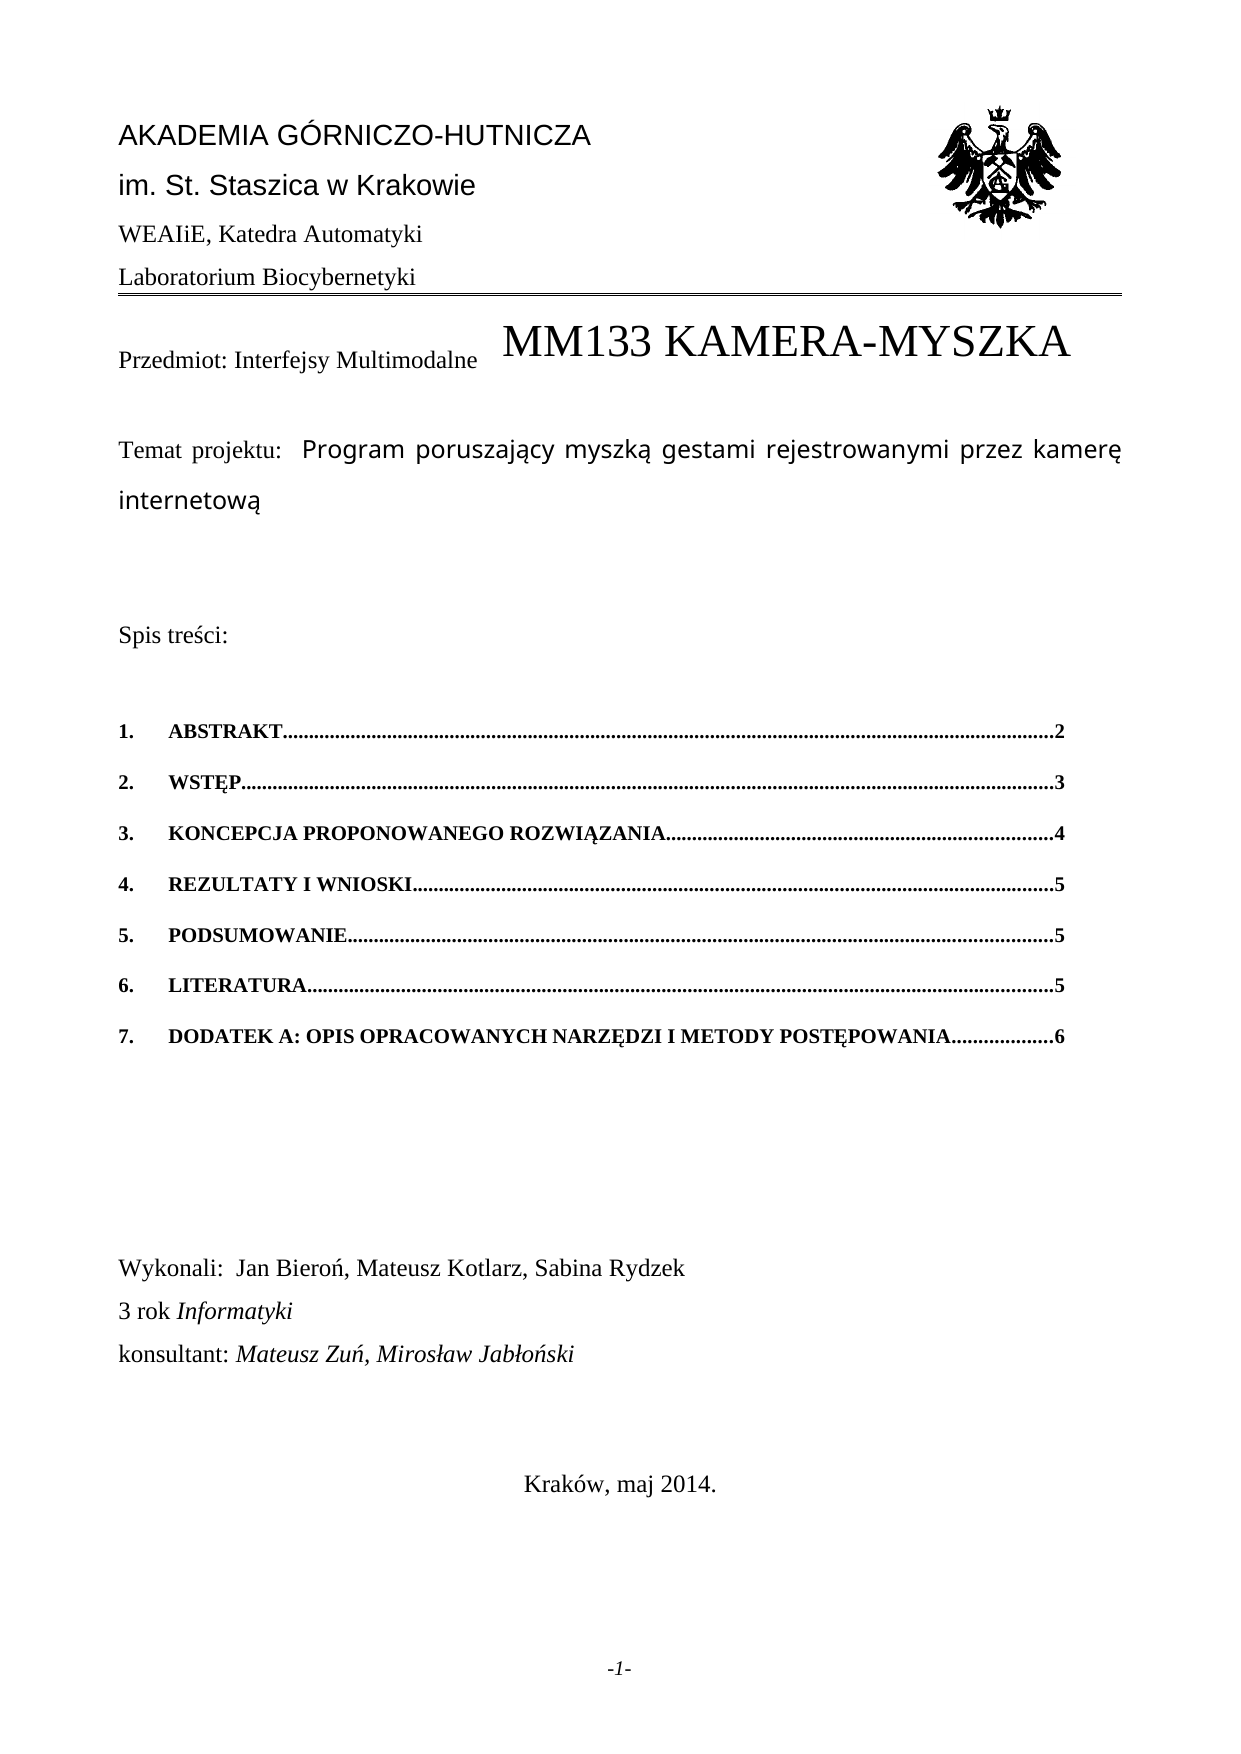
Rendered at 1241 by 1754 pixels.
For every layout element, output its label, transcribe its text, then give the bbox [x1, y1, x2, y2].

text Wykonali: Jan Bieroń, Mateusz Kotlarz, Sabina Rydzek [118, 1253, 1122, 1282]
text [1076, 168, 1122, 202]
text WEAIiE, Katedra Automatyki [118, 219, 1122, 247]
text Laboratorium Biocybernetyki [118, 262, 1122, 293]
text [1076, 118, 1122, 152]
text 1. Abstrakt 2 [118, 719, 1122, 743]
text 5. Podsumowanie 5 [118, 922, 1122, 947]
text 2. Wstęp 3 [118, 770, 1122, 794]
text Temat projektu: Program poruszający myszką gestami rejestrowanymi przez kamerę internetową [118, 432, 1122, 517]
text Przedmiot: Interfejsy Multimodalne [118, 345, 1122, 374]
text 3 rok Informatyki [118, 1296, 1122, 1325]
text Spis treści: [118, 620, 1122, 649]
text Kraków, maj 2014. [118, 1469, 1122, 1498]
text AKADEMIA GÓRNICZO-HUTNICZA [118, 118, 927, 152]
text im. St. Staszica w Krakowie [118, 168, 927, 202]
text 6. Literatura 5 [118, 973, 1122, 997]
text 4. Rezultaty i wnioski 5 [118, 872, 1122, 896]
picture [927, 102, 1076, 240]
text 7. DODATEK A: Opis opracowanych narzędzi i metody postępowania 6 [118, 1024, 1122, 1048]
text MM133 KAMERA-MYSZKA [502, 313, 1107, 366]
text konsultant: Mateusz Zuń, Mirosław Jabłoński [118, 1339, 1122, 1368]
text 3. Koncepcja proponowanego rozwiązania 4 [118, 821, 1122, 845]
